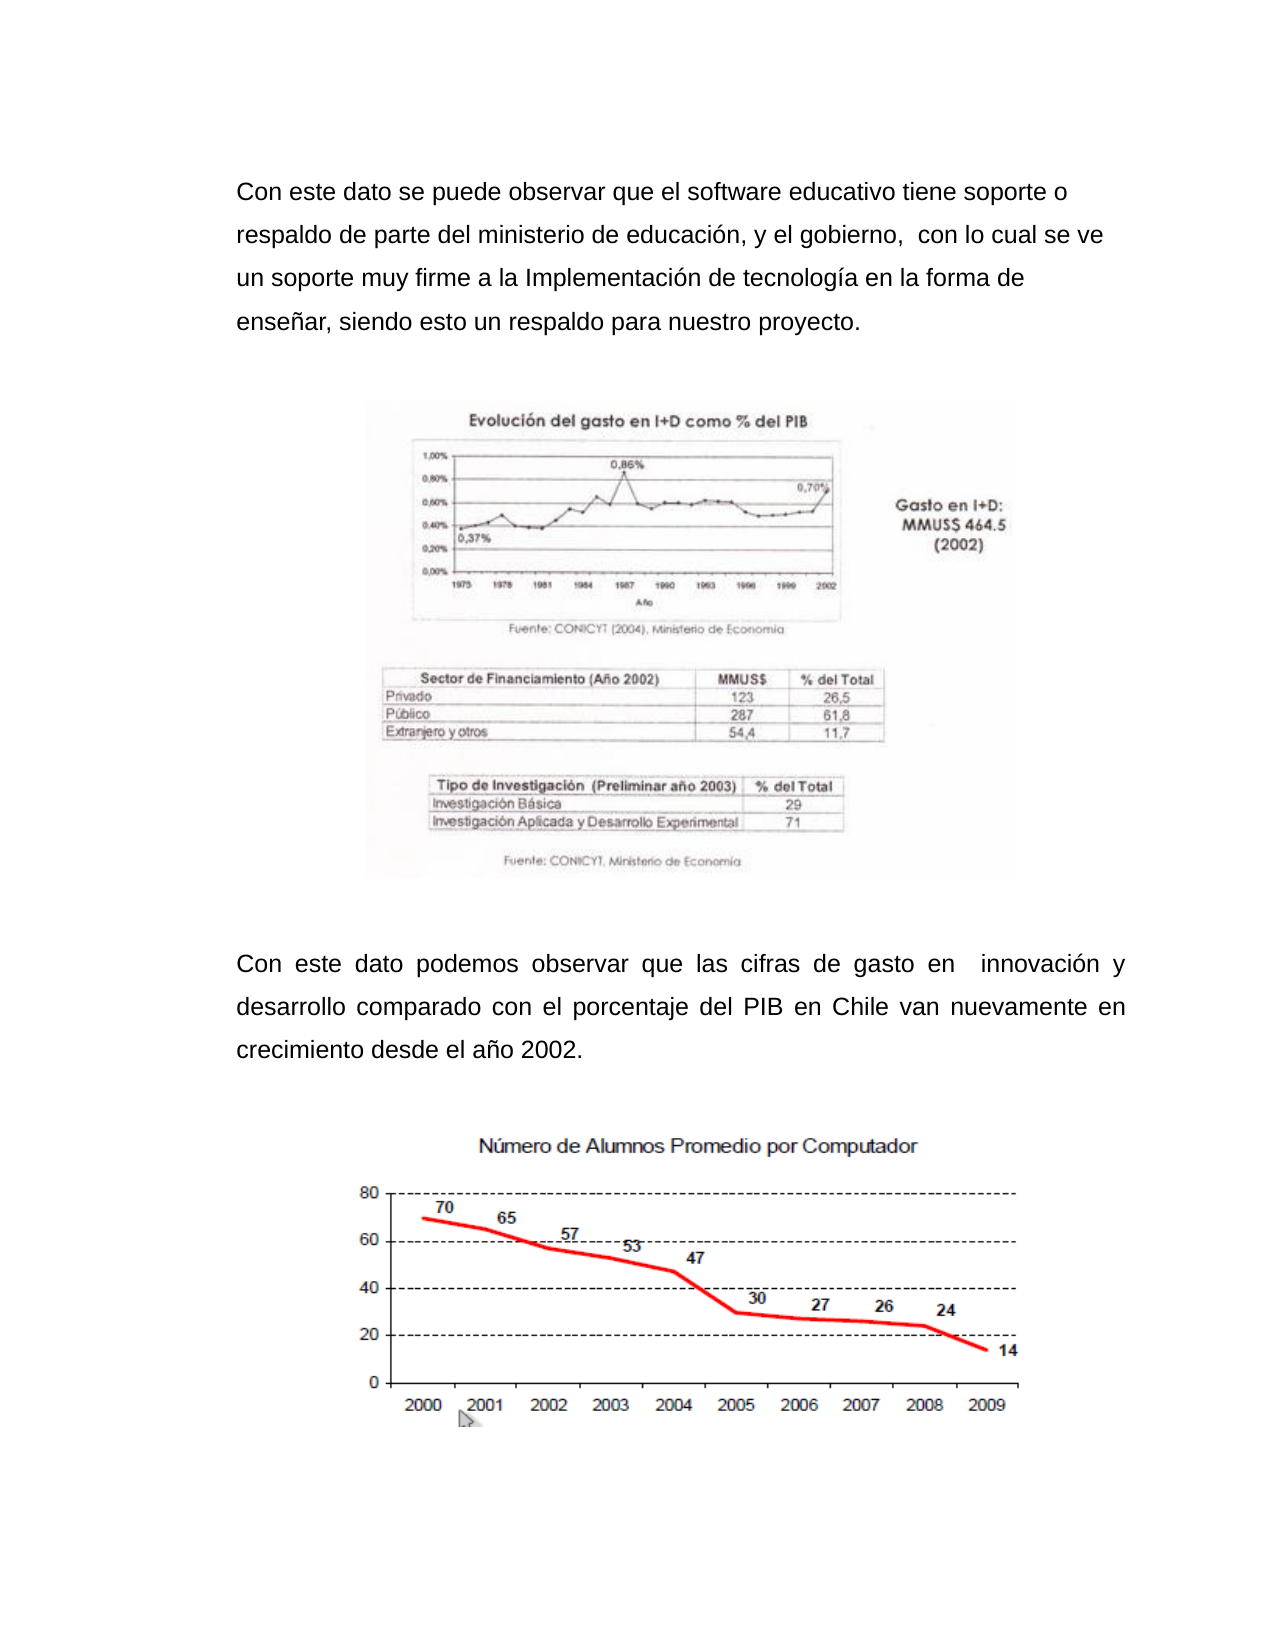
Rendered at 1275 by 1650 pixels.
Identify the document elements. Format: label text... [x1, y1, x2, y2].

text Con este dato se puede observar que el software educativo tiene soporte o respaldo de parte del ministerio de educación, y el gobierno, con lo cual se ve un soporte muy firme a la Implementación de tecnología en la forma de enseñar, siendo esto un respaldo para nuestro proyecto. [236, 177, 1127, 335]
picture [365, 401, 1018, 878]
text Con este dato podemos observar que las cifras de gasto en innovación y desarrollo comparado con el porcentaje del PIB en Chile van nuevamente en crecimiento desde el año 2002. [236, 949, 1127, 1064]
picture [322, 1109, 1067, 1427]
